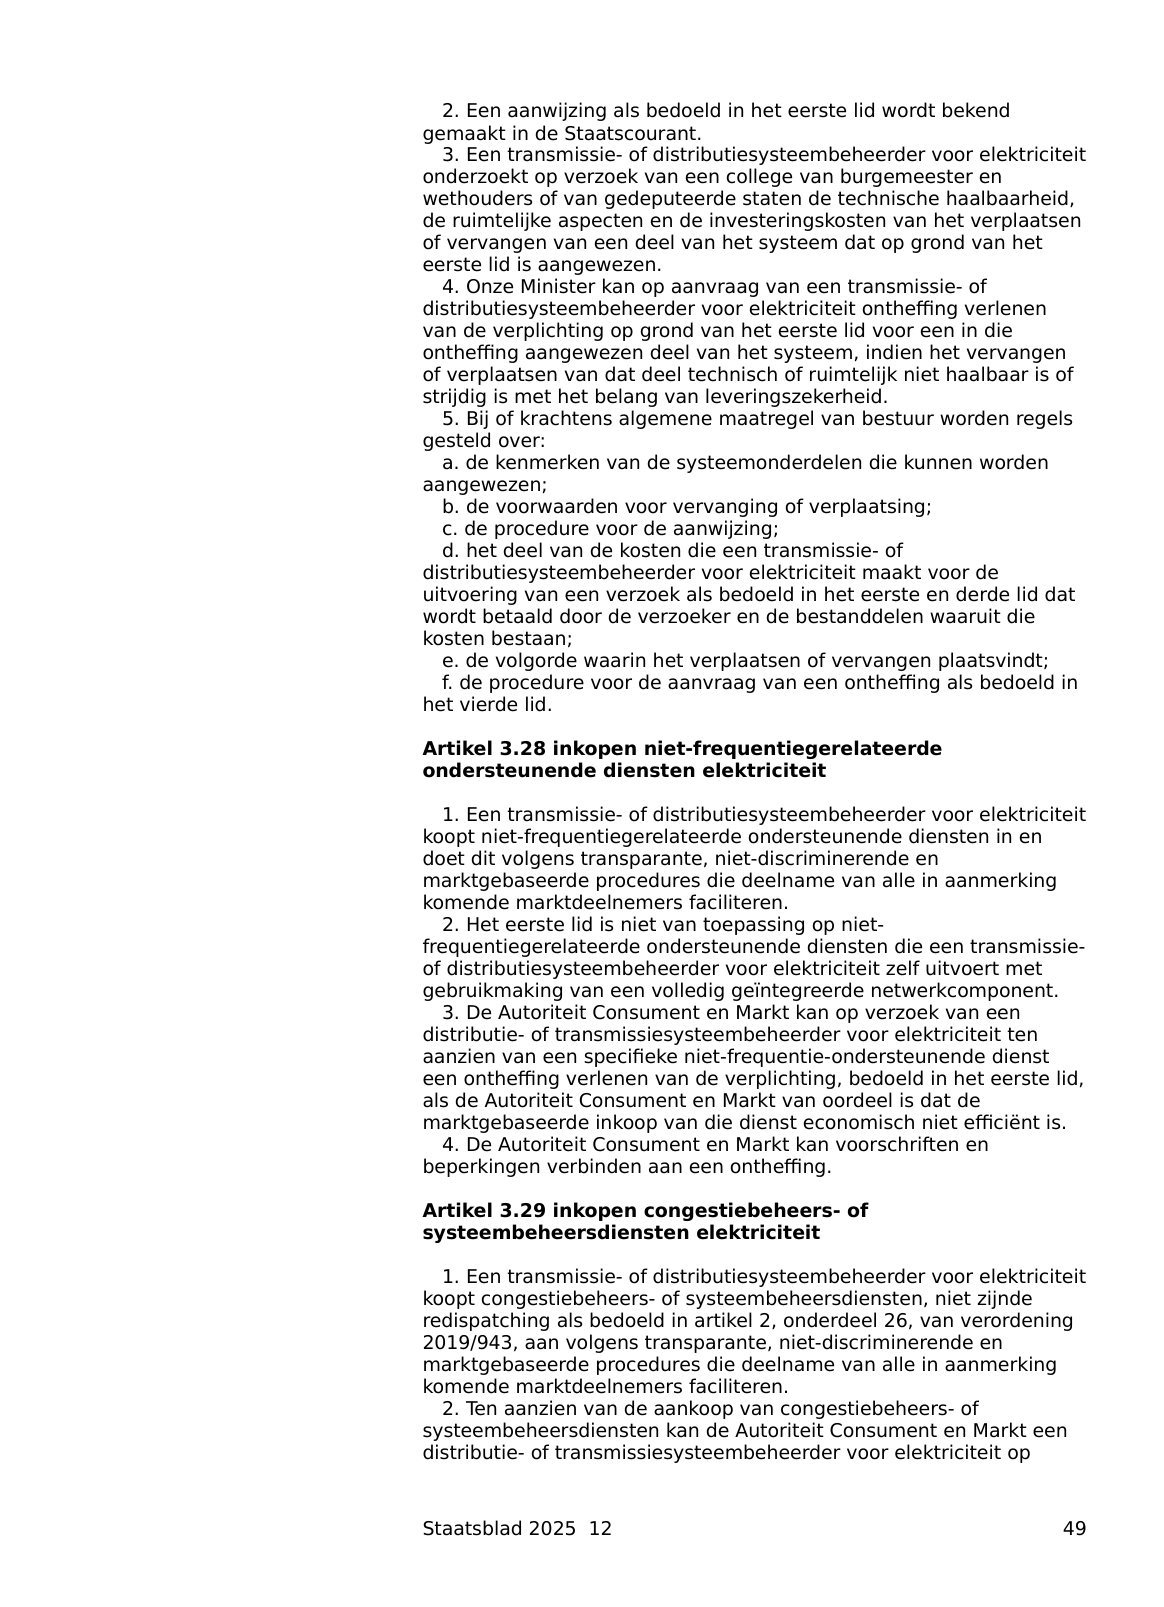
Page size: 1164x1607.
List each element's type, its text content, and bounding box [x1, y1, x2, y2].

text 2. Een aanwijzing als bedoeld in het eerste lid wordt bekend gemaakt in de Staatscourant. [422, 100, 1087, 144]
subtitle Artikel 3.28 inkopen niet-frequentiegerelateerde ondersteunende diensten elektriciteit [422, 738, 1087, 782]
text c. de procedure voor de aanwijzing; [422, 518, 1087, 540]
text 4. De Autoriteit Consument en Markt kan voorschriften en beperkingen verbinden aan een ontheffing. [422, 1134, 1087, 1178]
text 4. Onze Minister kan op aanvraag van een transmissie- of distributiesysteembeheerder voor elektriciteit ontheffing verlenen van de verplichting op grond van het eerste lid voor een in die ontheffing aangewezen deel van het systeem, indien het vervangen of verplaatsen van dat deel technisch of ruimtelijk niet haalbaar is of strijdig is met het belang van leveringszekerheid. [422, 276, 1087, 408]
text f. de procedure voor de aanvraag van een ontheffing als bedoeld in het vierde lid. [422, 672, 1087, 716]
text e. de volgorde waarin het verplaatsen of vervangen plaatsvindt; [422, 650, 1087, 672]
text 1. Een transmissie- of distributiesysteembeheerder voor elektriciteit koopt niet-frequentiegerelateerde ondersteunende diensten in en doet dit volgens transparante, niet-discriminerende en marktgebaseerde procedures die deelname van alle in aanmerking komende marktdeelnemers faciliteren. [422, 804, 1087, 914]
text 1. Een transmissie- of distributiesysteembeheerder voor elektriciteit koopt congestiebeheers- of systeembeheersdiensten, niet zijnde redispatching als bedoeld in artikel 2, onderdeel 26, van verordening 2019/943, aan volgens transparante, niet-discriminerende en marktgebaseerde procedures die deelname van alle in aanmerking komende marktdeelnemers faciliteren. [422, 1266, 1087, 1398]
subtitle Artikel 3.29 inkopen congestiebeheers- of systeembeheersdiensten elektriciteit [422, 1200, 1087, 1244]
text 3. De Autoriteit Consument en Markt kan op verzoek van een distributie- of transmissiesysteembeheerder voor elektriciteit ten aanzien van een specifieke niet-frequentie-ondersteunende dienst een ontheffing verlenen van de verplichting, bedoeld in het eerste lid, als de Autoriteit Consument en Markt van oordeel is dat de marktgebaseerde inkoop van die dienst economisch niet efficiënt is. [422, 1002, 1087, 1134]
text b. de voorwaarden voor vervanging of verplaatsing; [422, 496, 1087, 518]
text 3. Een transmissie- of distributiesysteembeheerder voor elektriciteit onderzoekt op verzoek van een college van burgemeester en wethouders of van gedeputeerde staten de technische haalbaarheid, de ruimtelijke aspecten en de investeringskosten van het verplaatsen of vervangen van een deel van het systeem dat op grond van het eerste lid is aangewezen. [422, 144, 1087, 276]
text 2. Ten aanzien van de aankoop van congestiebeheers- of systeembeheersdiensten kan de Autoriteit Consument en Markt een distributie- of transmissiesysteembeheerder voor elektriciteit op [422, 1398, 1087, 1464]
text 2. Het eerste lid is niet van toepassing op niet-frequentiegerelateerde ondersteunende diensten die een transmissie- of distributiesysteembeheerder voor elektriciteit zelf uitvoert met gebruikmaking van een volledig geïntegreerde netwerkcomponent. [422, 914, 1087, 1002]
text d. het deel van de kosten die een transmissie- of distributiesysteembeheerder voor elektriciteit maakt voor de uitvoering van een verzoek als bedoeld in het eerste en derde lid dat wordt betaald door de verzoeker en de bestanddelen waaruit die kosten bestaan; [422, 540, 1087, 650]
text a. de kenmerken van de systeemonderdelen die kunnen worden aangewezen; [422, 452, 1087, 496]
text 5. Bij of krachtens algemene maatregel van bestuur worden regels gesteld over: [422, 408, 1087, 452]
